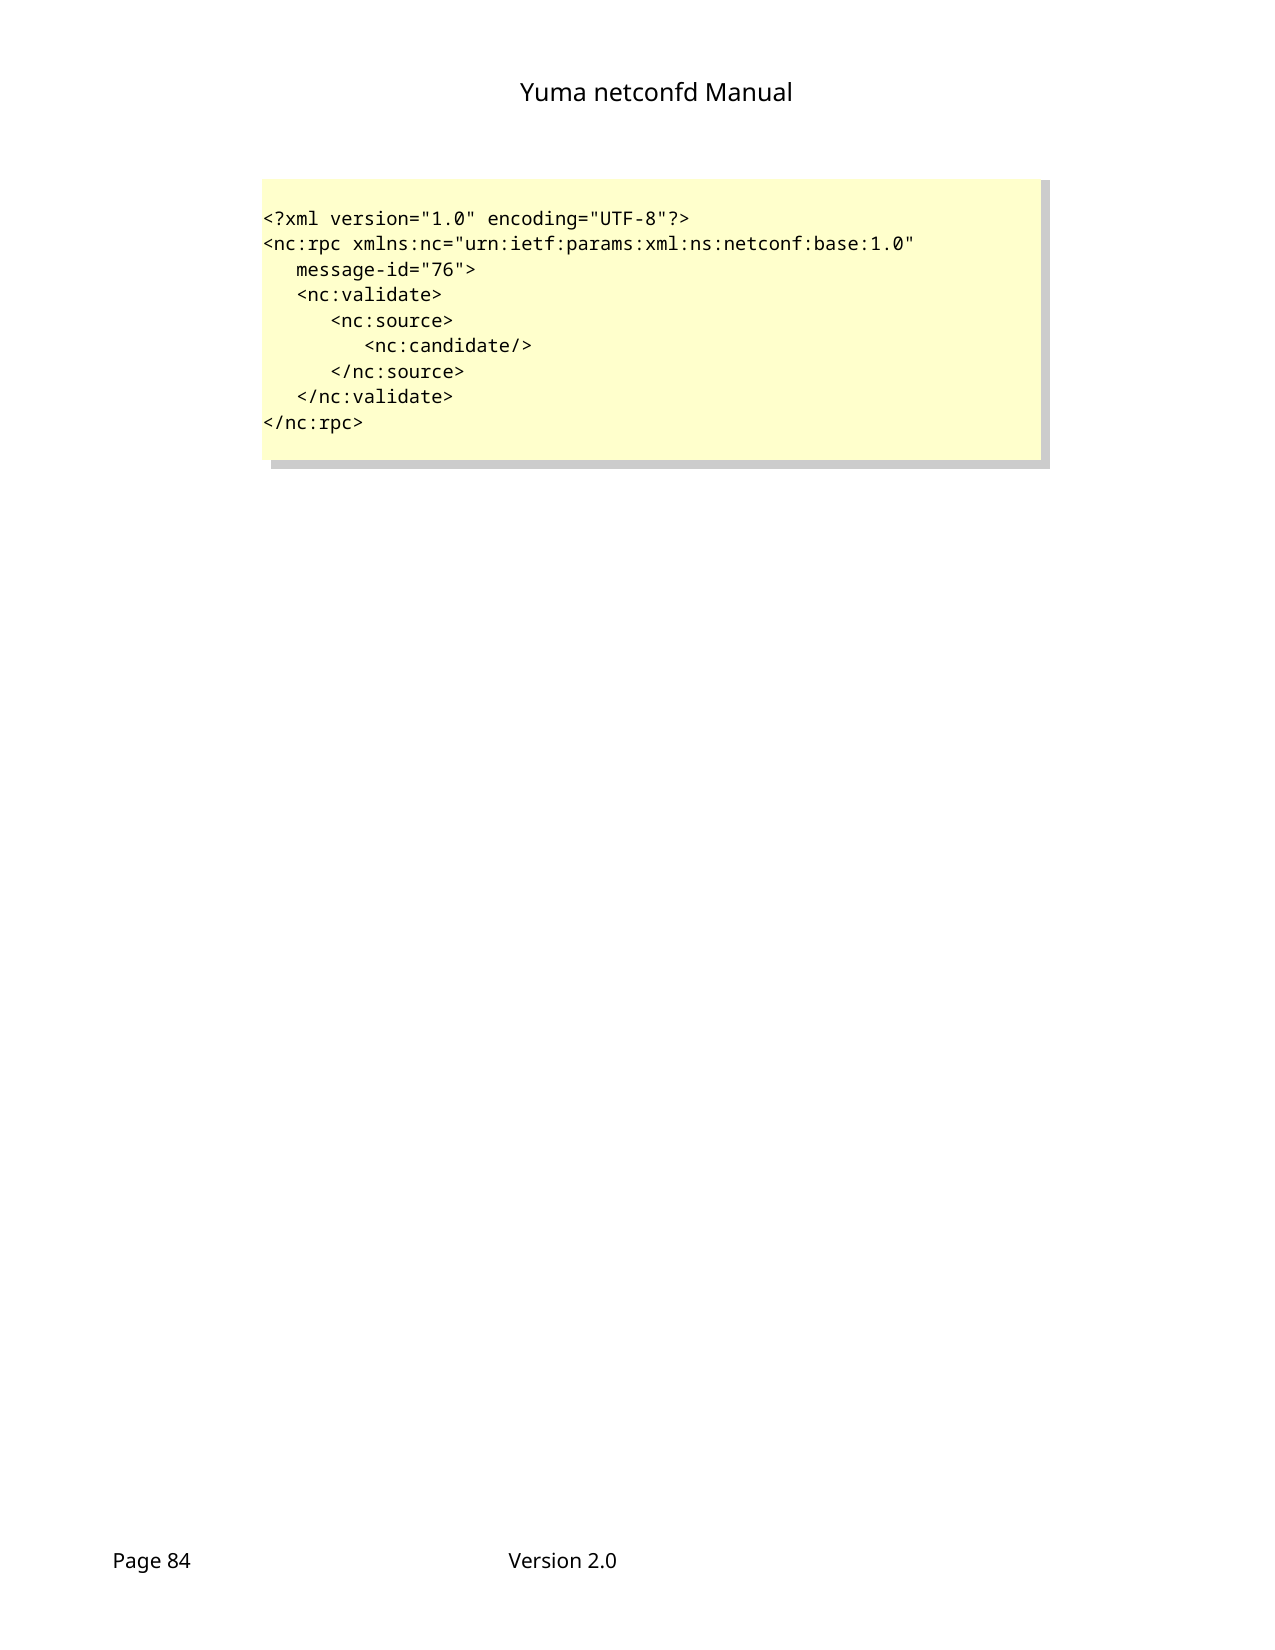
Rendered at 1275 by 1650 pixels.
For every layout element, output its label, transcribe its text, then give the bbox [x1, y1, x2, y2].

text </nc:source> [262, 358, 1041, 384]
text <nc:candidate/> [262, 333, 1041, 358]
text <nc:validate> [262, 282, 1041, 307]
text <nc:source> [262, 307, 1041, 333]
text </nc:validate> [262, 384, 1041, 409]
text message-id="76"> [262, 256, 1041, 282]
text <?xml version="1.0" encoding="UTF-8"?> [262, 205, 1041, 231]
text </nc:rpc> [262, 409, 1041, 435]
text <nc:rpc xmlns:nc="urn:ietf:params:xml:ns:netconf:base:1.0" [262, 231, 1041, 256]
